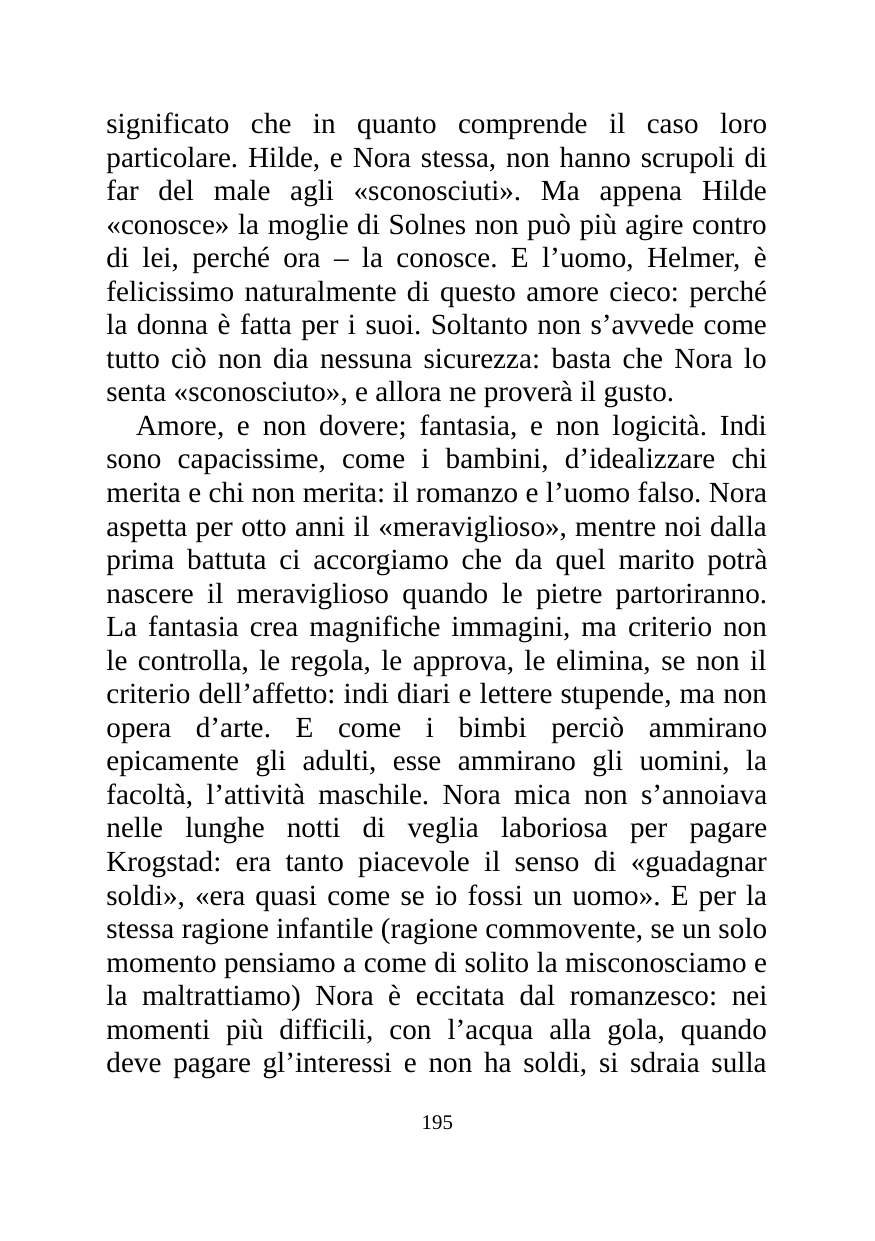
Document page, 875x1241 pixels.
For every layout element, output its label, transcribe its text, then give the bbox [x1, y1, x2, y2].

text significato che in quanto comprende il caso loro particolare. Hilde, e Nora stessa, non hanno scrupoli di far del male agli «sconosciuti». Ma appena Hilde «conosce» la moglie di Solnes non può più agire contro di lei, perché ora – la conosce. E l’uomo, Helmer, è felicissimo naturalmente di questo amore cieco: perché la donna è fatta per i suoi. Soltanto non s’avvede come tutto ciò non dia nessuna sicurezza: basta che Nora lo senta «sconosciuto», e allora ne proverà il gusto. [106, 106, 768, 408]
text Amore, e non dovere; fantasia, e non logicità. Indi sono capacissime, come i bambini, d’idealizzare chi merita e chi non merita: il romanzo e l’uomo falso. Nora aspetta per otto anni il «meraviglioso», mentre noi dalla prima battuta ci accorgiamo che da quel marito potrà nascere il meraviglioso quando le pietre partoriranno. La fantasia crea magnifiche immagini, ma criterio non le controlla, le regola, le approva, le elimina, se non il criterio dell’affetto: indi diari e lettere stupende, ma non opera d’arte. E come i bimbi perciò ammirano epicamente gli adulti, esse ammirano gli uomini, la facoltà, l’attività maschile. Nora mica non s’annoiava nelle lunghe notti di veglia laboriosa per pagare Krogstad: era tanto piacevole il senso di «guadagnar soldi», «era quasi come se io fossi un uomo». E per la stessa ragione infantile (ragione commovente, se un solo momento pensiamo a come di solito la misconosciamo e la maltrattiamo) Nora è eccitata dal romanzesco: nei momenti più difficili, con l’acqua alla gola, quando deve pagare gl’interessi e non ha soldi, si sdraia sulla [106, 408, 768, 1079]
